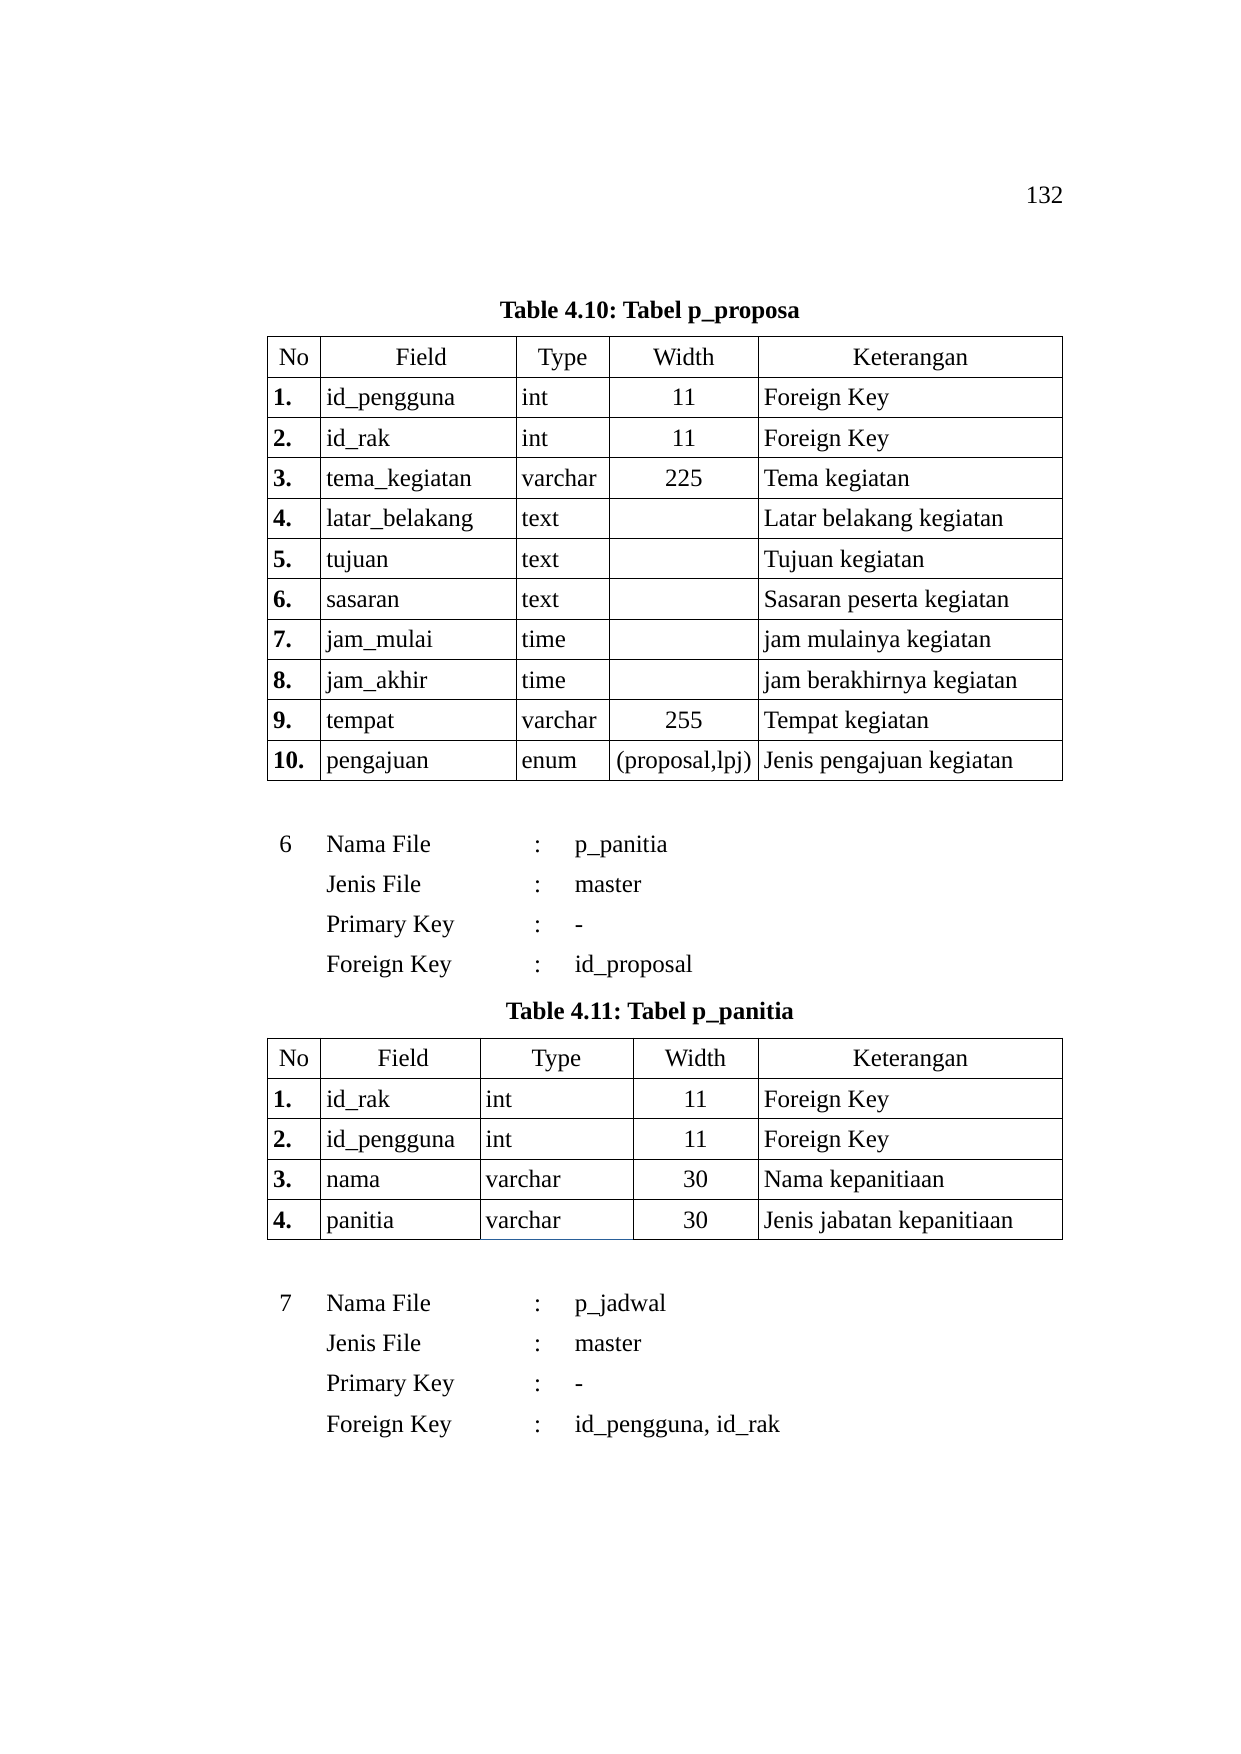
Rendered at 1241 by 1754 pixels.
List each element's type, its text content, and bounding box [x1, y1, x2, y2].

table_cell Jenis jabatan kepanitiaan [759, 1200, 1062, 1239]
table_cell master [569, 863, 1062, 903]
table_header Field [321, 337, 516, 377]
table_cell [274, 1363, 320, 1403]
table_cell tema_kegiatan [321, 458, 516, 498]
table_cell [268, 458, 320, 498]
table_cell [610, 579, 758, 618]
table_cell Foreign Key [320, 1403, 528, 1443]
table_cell Nama kepanitiaan [759, 1160, 1062, 1199]
table_cell : [528, 1323, 569, 1363]
table_cell 225 [610, 458, 758, 498]
table_cell 11 [610, 418, 758, 457]
table_cell [274, 904, 320, 944]
table_cell jam_mulai [321, 620, 516, 659]
table_header p_panitia [569, 823, 1062, 863]
table_cell Sasaran peserta kegiatan [759, 579, 1062, 618]
table_cell Tujuan kegiatan [759, 539, 1062, 578]
table_cell : [528, 863, 569, 903]
table_header Type [517, 337, 609, 377]
table_cell [268, 378, 320, 417]
table_cell varchar [517, 700, 609, 739]
table_cell Primary Key [320, 904, 528, 944]
table_cell [268, 1119, 320, 1158]
table_header Type [481, 1039, 633, 1078]
table_cell Primary Key [320, 1363, 528, 1403]
table_cell varchar [517, 458, 609, 498]
table_cell [268, 1160, 320, 1199]
table_header p_jadwal [569, 1283, 1062, 1323]
table_cell panitia [321, 1200, 480, 1239]
table_cell [268, 1200, 320, 1239]
table_header Nama File [320, 823, 528, 863]
table_cell int [517, 378, 609, 417]
table_cell enum [517, 741, 609, 780]
table_header Nama File [320, 1283, 528, 1323]
table_cell id_proposal [569, 944, 1062, 984]
table_header Field [321, 1039, 480, 1078]
table_cell : [528, 1403, 569, 1443]
table_cell 11 [634, 1079, 758, 1118]
table_cell Foreign Key [759, 378, 1062, 417]
table_cell id_rak [321, 1079, 480, 1118]
table_header Keterangan [759, 1039, 1062, 1078]
table_cell int [481, 1079, 633, 1118]
table_header No [268, 1039, 320, 1078]
table_cell [268, 579, 320, 618]
table_cell [268, 499, 320, 538]
table_cell (proposal,lpj) [610, 741, 758, 780]
table_cell master [569, 1323, 1062, 1363]
table_cell text [517, 499, 609, 538]
table_header 7 [274, 1283, 320, 1323]
table_cell Foreign Key [320, 944, 528, 984]
table_cell [274, 1403, 320, 1443]
table_cell nama [321, 1160, 480, 1199]
table_cell [610, 660, 758, 699]
table_cell [610, 539, 758, 578]
table_cell [268, 539, 320, 578]
table_cell [274, 944, 320, 984]
table_cell time [517, 660, 609, 699]
table_cell [610, 499, 758, 538]
table_cell Tempat kegiatan [759, 700, 1062, 739]
table_cell [268, 660, 320, 699]
table_header : [528, 823, 569, 863]
table_cell text [517, 579, 609, 618]
table_cell tujuan [321, 539, 516, 578]
table_cell pengajuan [321, 741, 516, 780]
table_cell Jenis File [320, 1323, 528, 1363]
table_cell : [528, 904, 569, 944]
table_cell latar_belakang [321, 499, 516, 538]
table_header : [528, 1283, 569, 1323]
table_cell varchar [481, 1160, 633, 1199]
table_header 6 [274, 823, 320, 863]
table_cell varchar [481, 1200, 633, 1239]
table_cell [268, 1079, 320, 1118]
table_cell : [528, 944, 569, 984]
table_cell int [517, 418, 609, 457]
table_cell [268, 741, 320, 780]
table_cell jam mulainya kegiatan [759, 620, 1062, 659]
table_cell [268, 418, 320, 457]
table_cell 255 [610, 700, 758, 739]
table_cell - [569, 904, 1062, 944]
table_cell jam berakhirnya kegiatan [759, 660, 1062, 699]
table_cell id_pengguna [321, 378, 516, 417]
table_cell Jenis File [320, 863, 528, 903]
table_cell id_rak [321, 418, 516, 457]
table_cell [274, 863, 320, 903]
text Table 4.10: Tabel p_proposa [236, 295, 1063, 324]
table_cell [274, 1323, 320, 1363]
table_cell [610, 620, 758, 659]
table_cell 11 [634, 1119, 758, 1158]
table_cell jam_akhir [321, 660, 516, 699]
table_cell Jenis pengajuan kegiatan [759, 741, 1062, 780]
table_cell id_pengguna [321, 1119, 480, 1158]
table_cell time [517, 620, 609, 659]
table_cell id_pengguna, id_rak [569, 1403, 1062, 1443]
table_cell 11 [610, 378, 758, 417]
table_cell text [517, 539, 609, 578]
table_cell int [481, 1119, 633, 1158]
table_cell - [569, 1363, 1062, 1403]
table_cell sasaran [321, 579, 516, 618]
table_cell tempat [321, 700, 516, 739]
table_cell Latar belakang kegiatan [759, 499, 1062, 538]
table_header No [268, 337, 320, 377]
table_cell Foreign Key [759, 1119, 1062, 1158]
table_cell [268, 620, 320, 659]
table_header Width [610, 337, 758, 377]
table_header Keterangan [759, 337, 1062, 377]
table_cell [268, 700, 320, 739]
table_header Width [634, 1039, 758, 1078]
table_cell : [528, 1363, 569, 1403]
table_cell 30 [634, 1160, 758, 1199]
table_cell 30 [634, 1200, 758, 1239]
text Table 4.11: Tabel p_panitia [236, 996, 1063, 1025]
table_cell Foreign Key [759, 418, 1062, 457]
table_cell Foreign Key [759, 1079, 1062, 1118]
table_cell Tema kegiatan [759, 458, 1062, 498]
